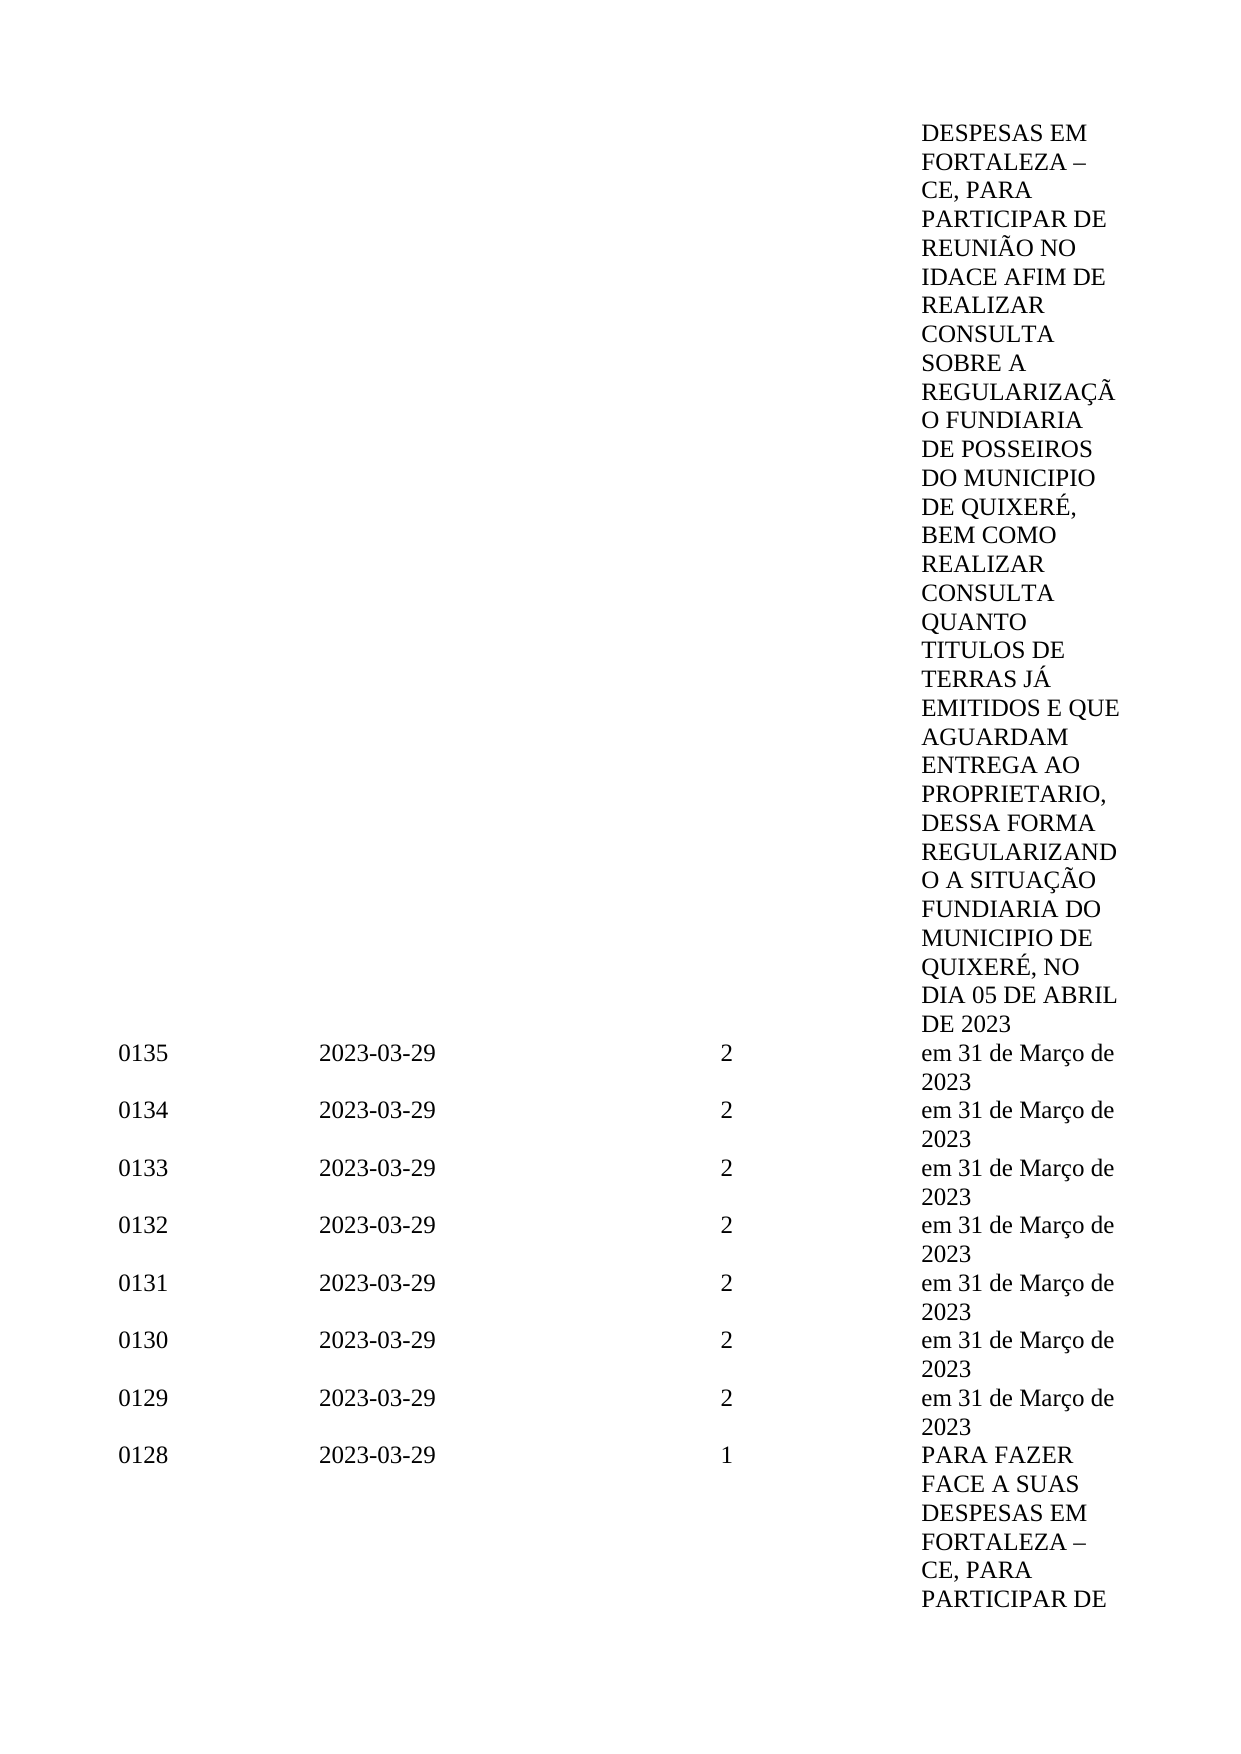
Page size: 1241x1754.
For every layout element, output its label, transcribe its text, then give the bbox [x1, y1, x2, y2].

table_cell em 31 de Março de 2023 [921, 1153, 1122, 1211]
table_cell DESPESAS EM FORTALEZA – CE, PARA PARTICIPAR DE REUNIÃO NO IDACE AFIM DE REALIZAR CONSULTA SOBRE A REGULARIZAÇÃO FUNDIARIA DE POSSEIROS DO MUNICIPIO DE QUIXERÉ, BEM COMO REALIZAR CONSULTA QUANTO TITULOS DE TERRAS JÁ EMITIDOS E QUE AGUARDAM ENTREGA AO PROPRIETARIO, DESSA FORMA REGULARIZANDO A SITUAÇÃO FUNDIARIA DO MUNICIPIO DE QUIXERÉ, NO DIA 05 DE ABRIL DE 2023 [921, 118, 1122, 1038]
table_cell 2 [720, 1268, 921, 1326]
table_cell 0130 [118, 1326, 319, 1383]
table_cell [520, 1326, 720, 1383]
table_cell 2023-03-29 [319, 1038, 519, 1096]
table_cell [520, 1096, 720, 1153]
table_cell 0128 [118, 1441, 319, 1613]
table_cell 2023-03-29 [319, 1211, 519, 1268]
table_cell [319, 118, 519, 1038]
table_cell PARA FAZER FACE A SUAS DESPESAS EM FORTALEZA – CE, PARA PARTICIPAR DE [921, 1441, 1122, 1613]
table_cell em 31 de Março de 2023 [921, 1383, 1122, 1441]
table_cell 0133 [118, 1153, 319, 1211]
table_cell [520, 1153, 720, 1211]
table_cell 2023-03-29 [319, 1268, 519, 1326]
table_cell em 31 de Março de 2023 [921, 1326, 1122, 1383]
table_cell 2023-03-29 [319, 1096, 519, 1153]
table_cell 2023-03-29 [319, 1441, 519, 1613]
table_cell [520, 1383, 720, 1441]
table_cell 2 [720, 1038, 921, 1096]
table_cell 2023-03-29 [319, 1153, 519, 1211]
table_cell 0132 [118, 1211, 319, 1268]
table_cell 2 [720, 1153, 921, 1211]
table_cell em 31 de Março de 2023 [921, 1268, 1122, 1326]
table_cell 2 [720, 1096, 921, 1153]
table_cell [520, 1211, 720, 1268]
table_cell 0131 [118, 1268, 319, 1326]
table_cell 2 [720, 1211, 921, 1268]
table_cell [520, 1441, 720, 1613]
table_cell 0134 [118, 1096, 319, 1153]
table_cell em 31 de Março de 2023 [921, 1096, 1122, 1153]
table_cell 2023-03-29 [319, 1326, 519, 1383]
table_cell 1 [720, 1441, 921, 1613]
table_cell [520, 118, 720, 1038]
table_cell 2 [720, 1326, 921, 1383]
table_cell [118, 118, 319, 1038]
table_cell 0135 [118, 1038, 319, 1096]
table_cell [720, 118, 921, 1038]
table_cell 0129 [118, 1383, 319, 1441]
table_cell 2 [720, 1383, 921, 1441]
table_cell 2023-03-29 [319, 1383, 519, 1441]
table_cell em 31 de Março de 2023 [921, 1211, 1122, 1268]
table_cell [520, 1268, 720, 1326]
table_cell em 31 de Março de 2023 [921, 1038, 1122, 1096]
table_cell [520, 1038, 720, 1096]
